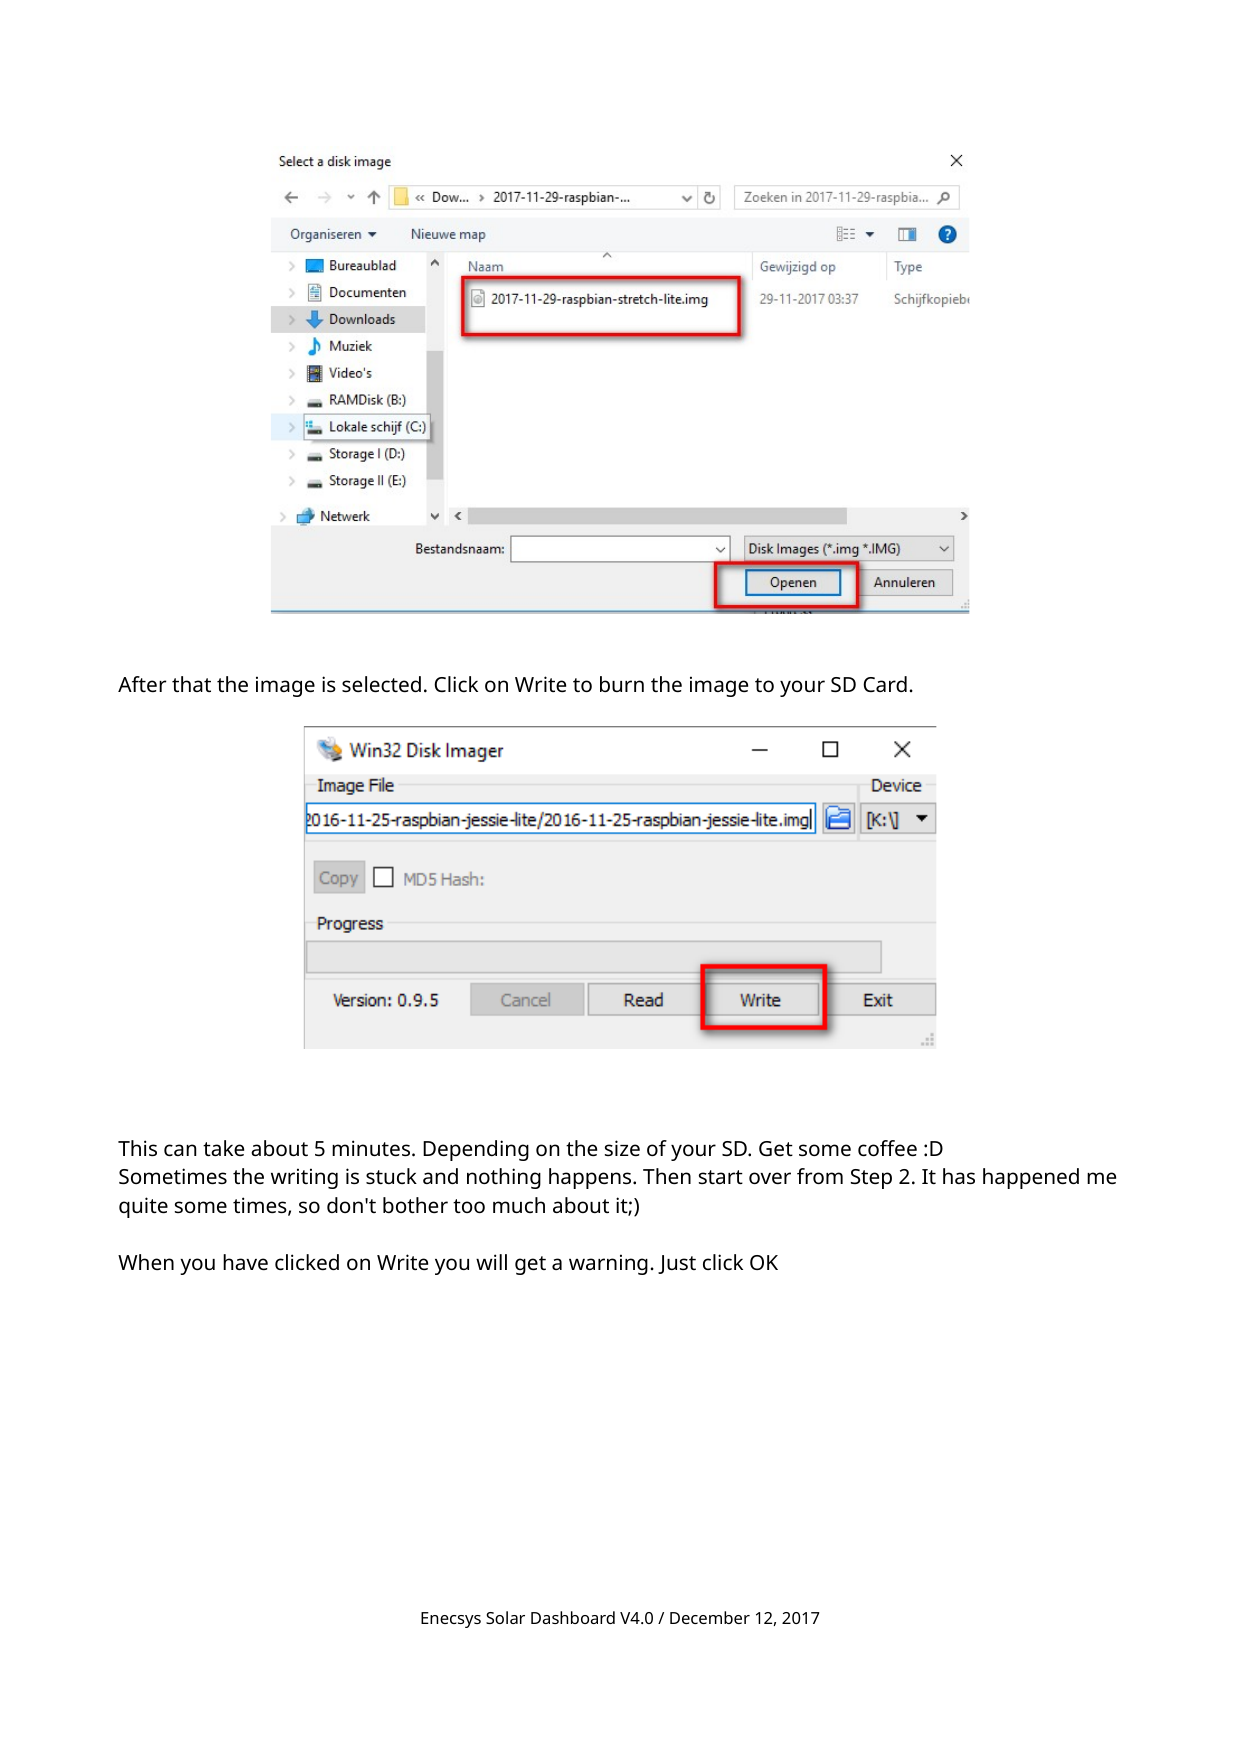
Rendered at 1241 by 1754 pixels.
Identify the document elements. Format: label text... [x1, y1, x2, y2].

text When you have clicked on Write you will get a warning. Just click OK [118, 1248, 1122, 1276]
text Sometimes the writing is stuck and nothing happens. Then start over from Step 2. It has happened me quite some times, so don't bother too much about it;) [118, 1162, 1122, 1219]
picture [270, 146, 970, 614]
picture [303, 726, 937, 1049]
text This can take about 5 minutes. Depending on the size of your SD. Get some coffee :D [118, 1134, 1122, 1162]
text After that the image is selected. Click on Write to burn the image to your SD Card. [118, 670, 1122, 698]
